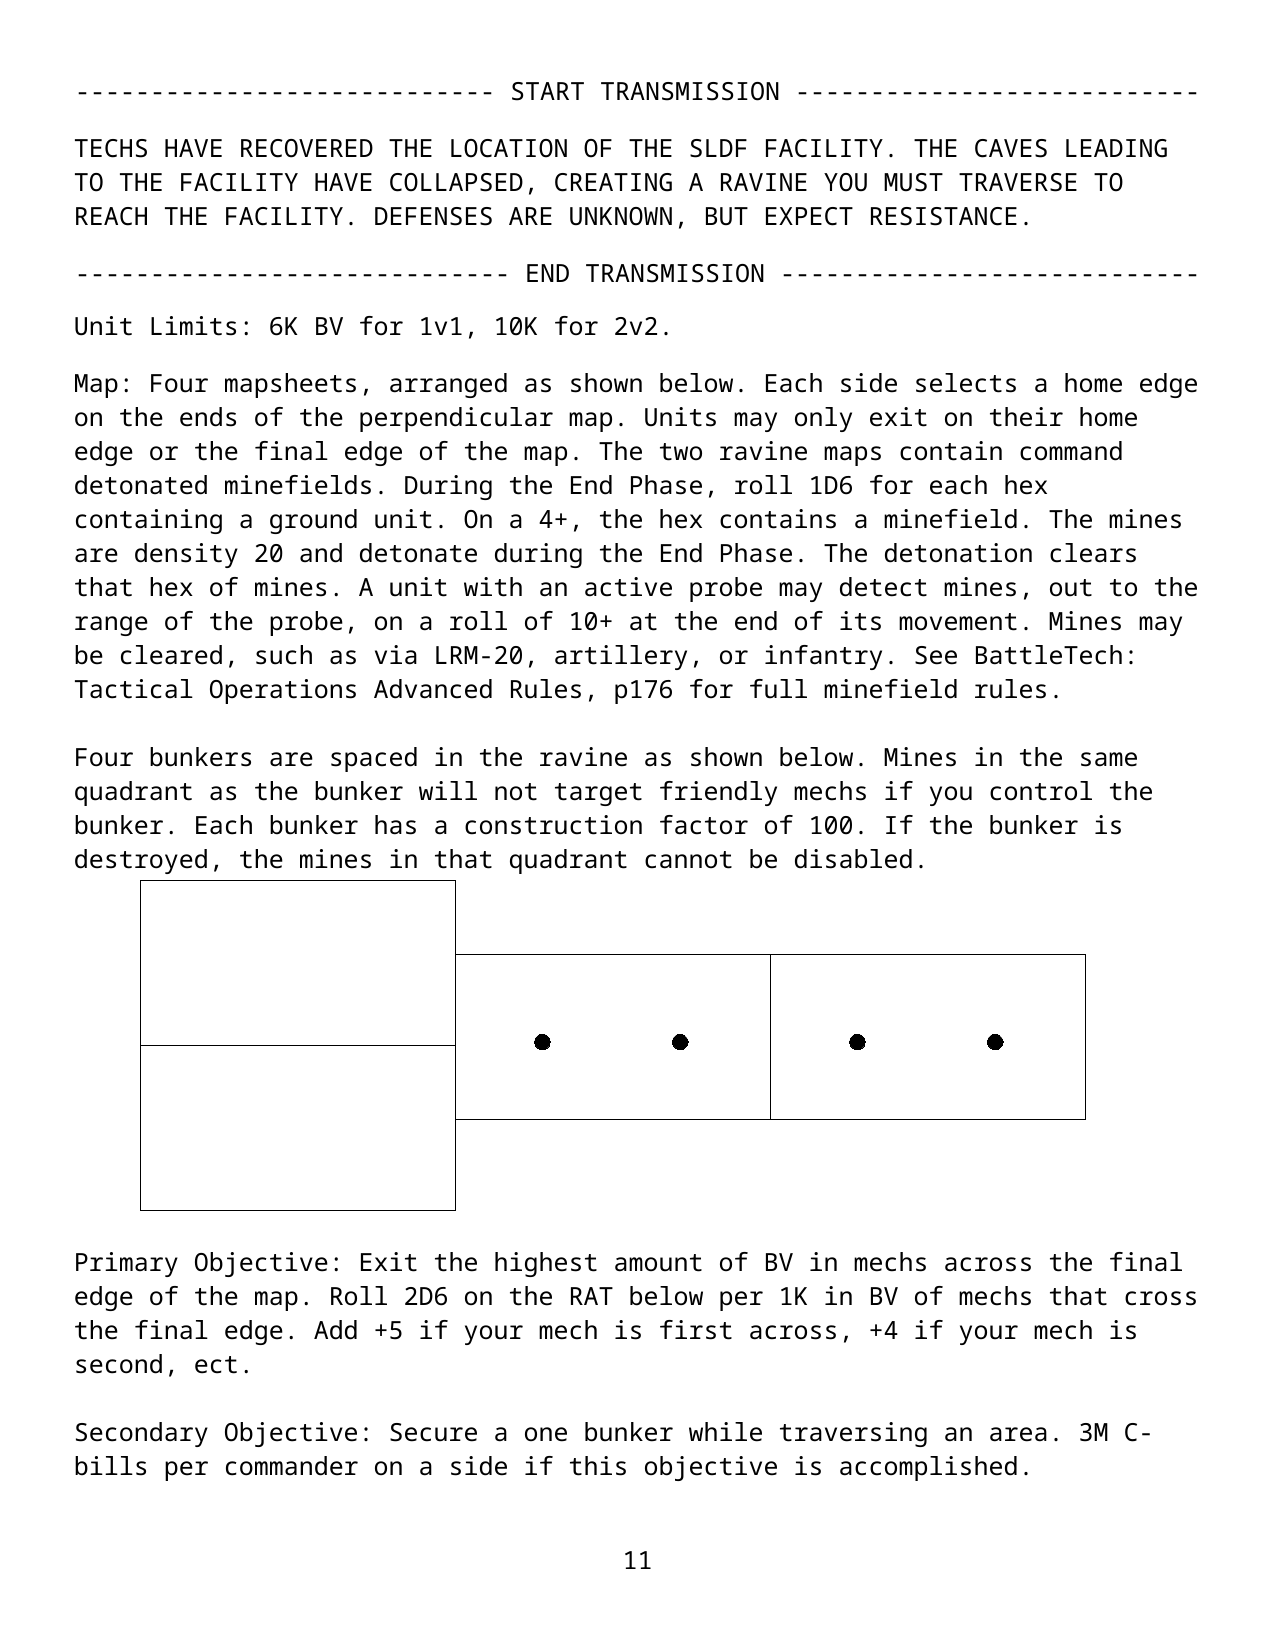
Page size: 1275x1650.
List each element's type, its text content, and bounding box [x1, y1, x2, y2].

text Secondary Objective: Secure a one bunker while traversing an area. 3M C-bills per commander on a side if this objective is accomplished. [73, 1415, 1201, 1483]
subtitle MISSION 5 [73, 289, 1201, 308]
text Four bunkers are spaced in the ravine as shown below. Mines in the same quadrant as the bunker will not target friendly mechs if you control the bunker. Each bunker has a construction factor of 100. If the bunker is destroyed, the mines in that quadrant cannot be disabled. [73, 740, 1201, 876]
text Map: Four mapsheets, arranged as shown below. Each side selects a home edge on the ends of the perpendicular map. Units may only exit on their home edge or the final edge of the map. The two ravine maps contain command detonated minefields. During the End Phase, roll 1D6 for each hex containing a ground unit. On a 4+, the hex contains a minefield. The mines are density 20 and detonate during the End Phase. The detonation clears that hex of mines. A unit with an active probe may detect mines, out to the range of the probe, on a roll of 10+ at the end of its movement. Mines may be cleared, such as via LRM-20, artillery, or infantry. See BattleTech: Tactical Operations Advanced Rules, p176 for full minefield rules. [73, 365, 1201, 706]
text ----------------------------- END TRANSMISSION ---------------------------- [73, 232, 1201, 289]
text TECHS HAVE RECOVERED THE LOCATION OF THE SLDF FACILITY. THE CAVES LEADING TO THE FACILITY HAVE COLLAPSED, CREATING A RAVINE YOU MUST TRAVERSE TO REACH THE FACILITY. DEFENSES ARE UNKNOWN, BUT EXPECT RESISTANCE. [73, 108, 1201, 232]
text Primary Objective: Exit the highest amount of BV in mechs across the final edge of the map. Roll 2D6 on the RAT below per 1K in BV of mechs that cross the final edge. Add +5 if your mech is first across, +4 if your mech is second, ect. [73, 1244, 1201, 1381]
text Unit Limits: 6K BV for 1v1, 10K for 2v2. [73, 308, 1201, 342]
text ---------------------------- START TRANSMISSION --------------------------- [73, 73, 1201, 108]
